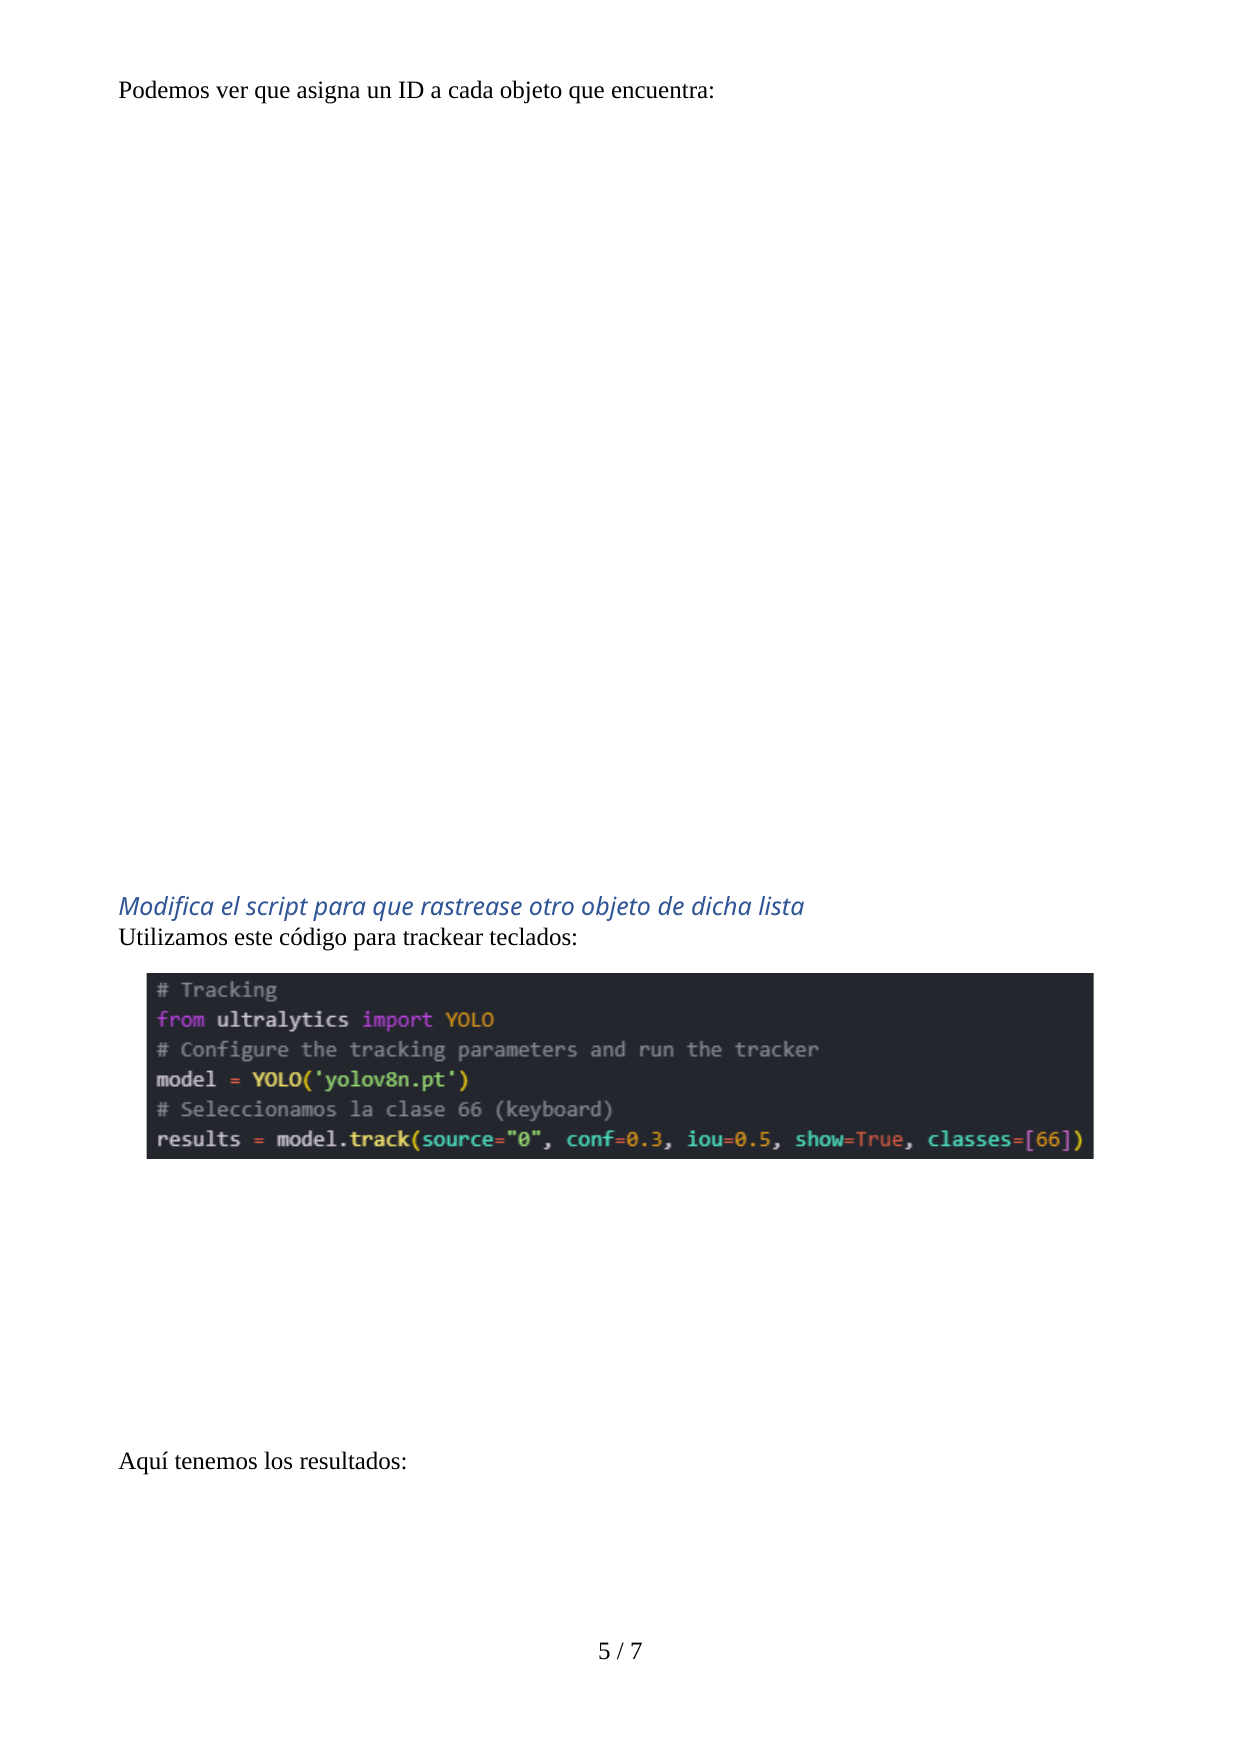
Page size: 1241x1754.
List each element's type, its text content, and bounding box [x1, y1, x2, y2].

subtitle Modifica el script para que rastrease otro objeto de dicha lista [118, 888, 1122, 922]
text Aquí tenemos los resultados: [118, 1446, 1122, 1475]
text Utilizamos este código para trackear teclados: [118, 922, 1122, 951]
text Podemos ver que asigna un ID a cada objeto que encuentra: [118, 75, 1122, 104]
